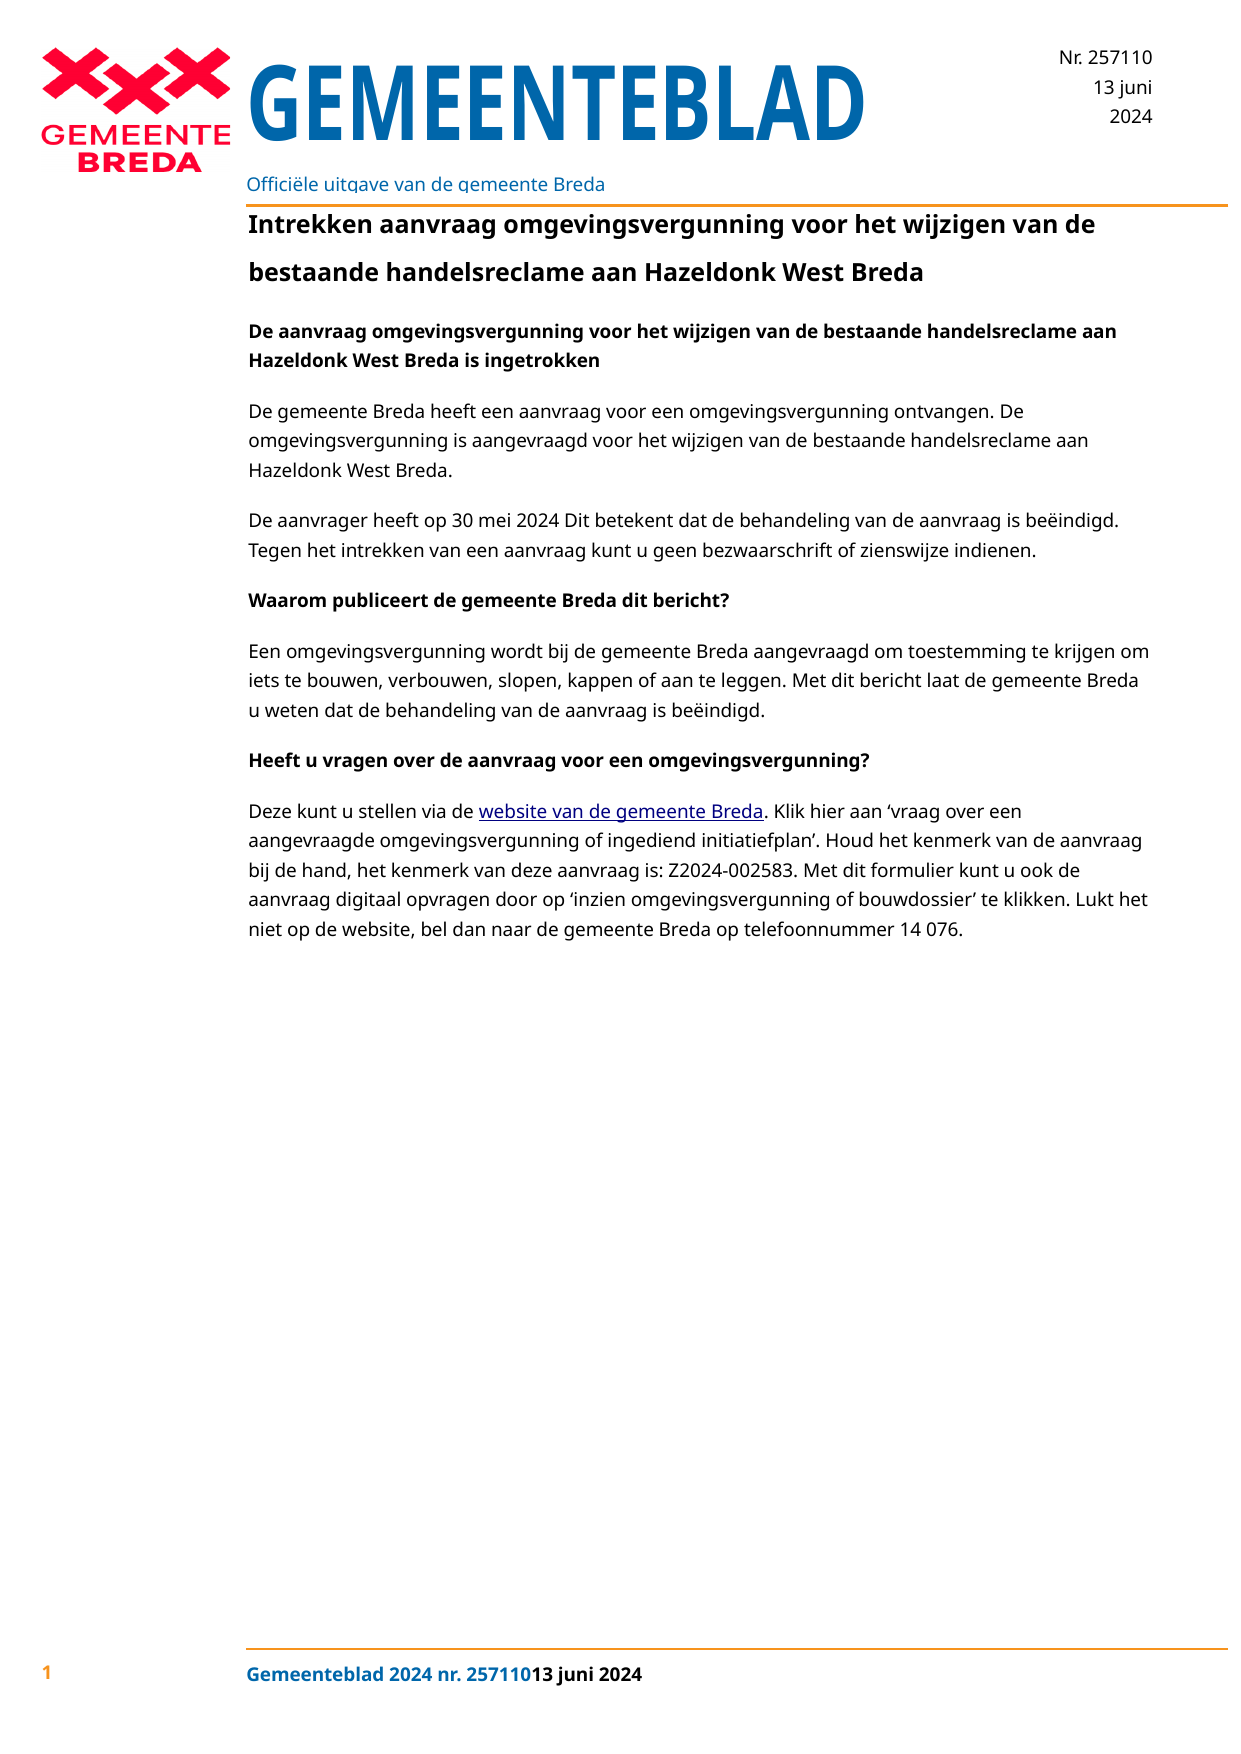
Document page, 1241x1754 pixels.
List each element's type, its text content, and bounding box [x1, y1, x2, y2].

text Deze kunt u stellen via de website van de gemeente Breda. Klik hier aan ‘vraag over een aangevraagde omgevingsvergunning of ingediend initiatiefplan’. Houd het kenmerk van de aanvraag bij de hand, het kenmerk van deze aanvraag is: Z2024-002583. Met dit formulier kunt u ook de aanvraag digitaal opvragen door op ‘inzien omgevingsvergunning of bouwdossier’ te klikken. Lukt het niet op de website, bel dan naar de gemeente Breda op telefoonnummer 14 076. [248, 798, 1152, 942]
text Een omgevingsvergunning wordt bij de gemeente Breda aangevraagd om toestemming te krijgen om iets te bouwen, verbouwen, slopen, kappen of aan te leggen. Met dit bericht laat de gemeente Breda u weten dat de behandeling van de aanvraag is beëindigd. [248, 638, 1152, 723]
text Heeft u vragen over de aanvraag voor een omgevingsvergunning? [248, 747, 1152, 773]
text Intrekken aanvraag omgevingsvergunning voor het wijzigen van de bestaande handelsreclame aan Hazeldonk West Breda [248, 207, 1152, 288]
text De aanvrager heeft op 30 mei 2024 Dit betekent dat de behandeling van de aanvraag is beëindigd. Tegen het intrekken van een aanvraag kunt u geen bezwaarschrift of zienswijze indienen. [248, 507, 1152, 563]
picture [41, 47, 231, 172]
text De gemeente Breda heeft een aanvraag voor een omgevingsvergunning ontvangen. De omgevingsvergunning is aangevraagd voor het wijzigen van de bestaande handelsreclame aan Hazeldonk West Breda. [248, 398, 1152, 483]
text De aanvraag omgevingsvergunning voor het wijzigen van de bestaande handelsreclame aan Hazeldonk West Breda is ingetrokken [248, 318, 1152, 373]
text Waarom publiceert de gemeente Breda dit bericht? [248, 587, 1152, 613]
